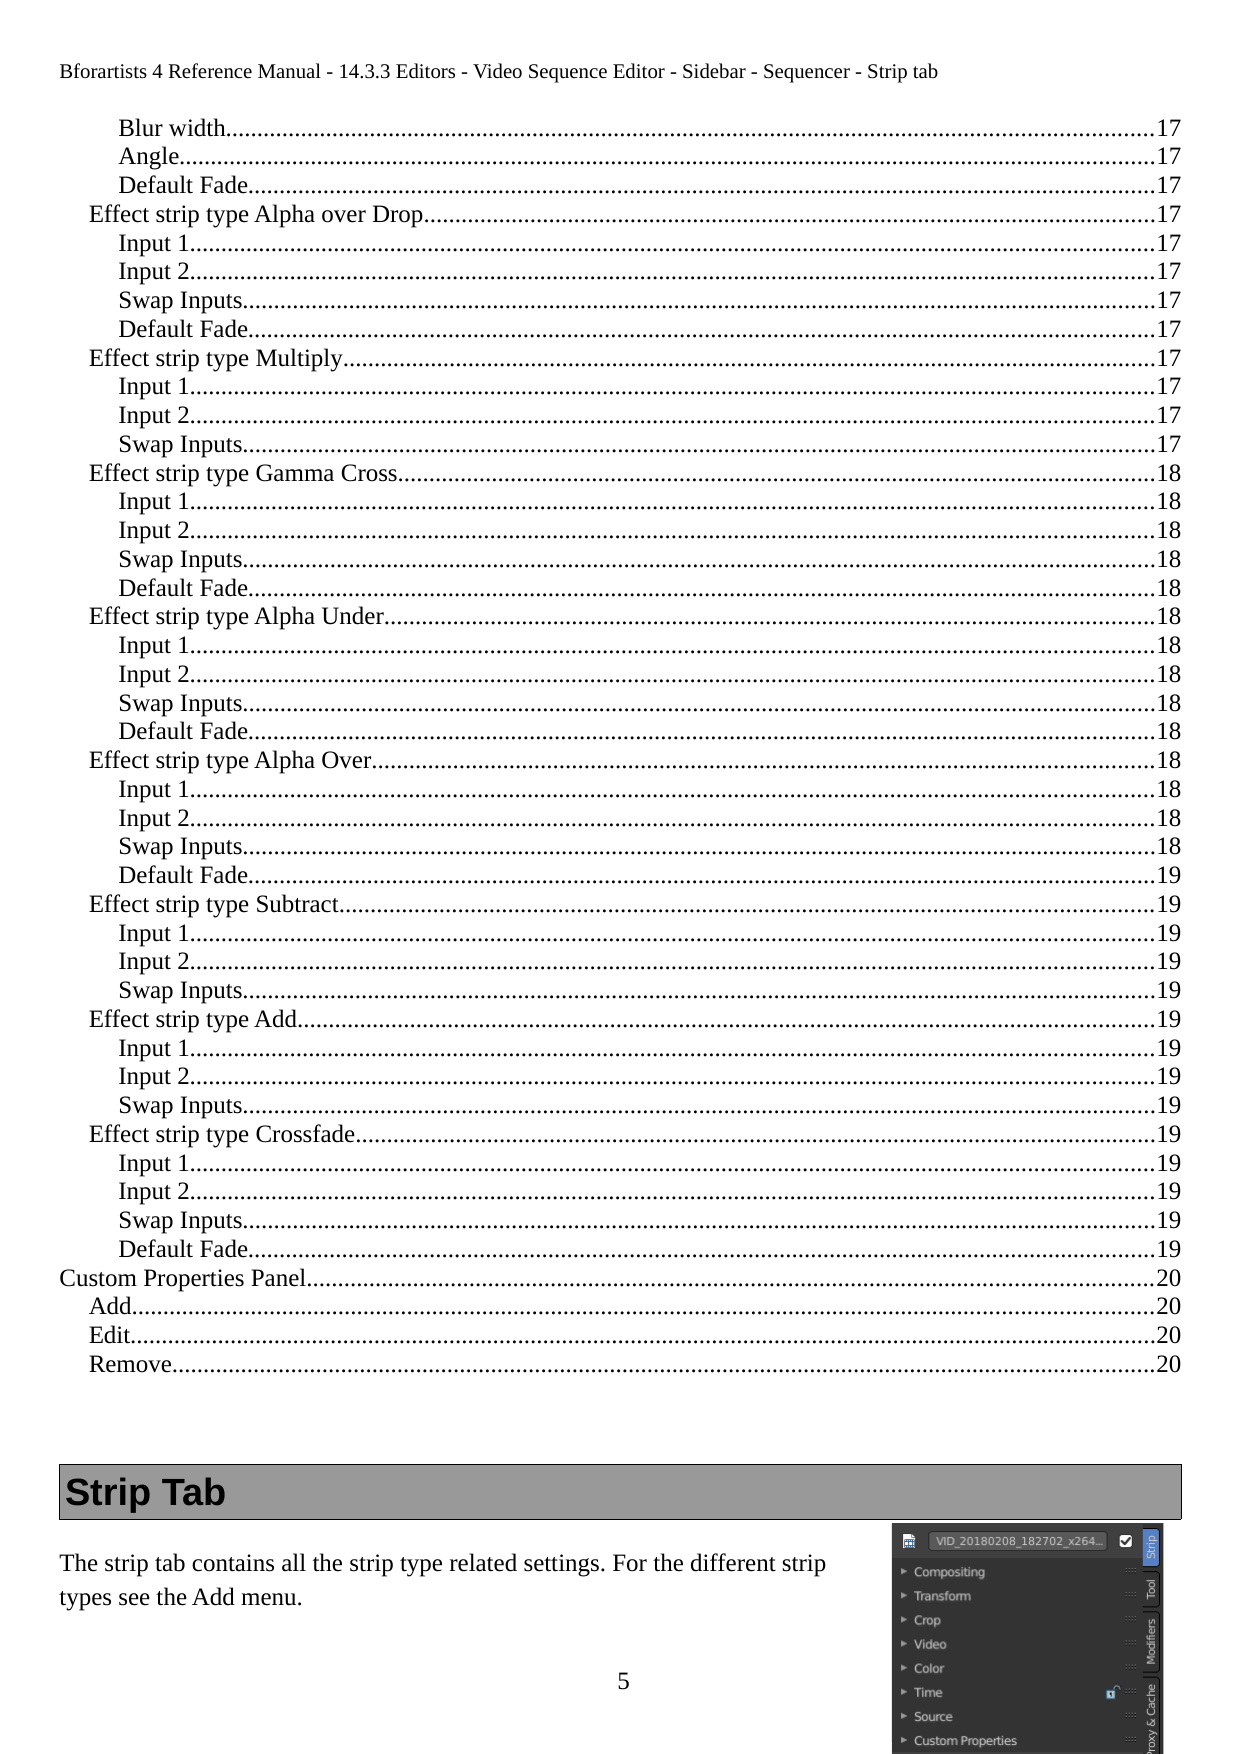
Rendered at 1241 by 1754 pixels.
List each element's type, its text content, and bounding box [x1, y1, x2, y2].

text Swap Inputs 19 [118, 975, 1181, 1004]
text Swap Inputs 17 [118, 285, 1181, 314]
text Input 1 17 [118, 371, 1181, 400]
text Effect strip type Multiply 17 [88, 343, 1181, 371]
text Effect strip type Subtract 19 [88, 889, 1181, 918]
text Effect strip type Crossfade 19 [88, 1119, 1181, 1148]
text Swap Inputs 18 [118, 688, 1181, 716]
picture [891, 1523, 1164, 1754]
text Input 2 19 [118, 946, 1181, 975]
text Angle 17 [118, 141, 1181, 170]
text Swap Inputs 17 [118, 429, 1181, 458]
text Swap Inputs 18 [118, 831, 1181, 860]
text Input 2 18 [118, 659, 1181, 688]
text Default Fade 17 [118, 314, 1181, 343]
text Swap Inputs 18 [118, 544, 1181, 573]
text Add 20 [88, 1291, 1181, 1320]
text Effect strip type Alpha Under 18 [88, 601, 1181, 630]
text Input 2 18 [118, 803, 1181, 831]
text Effect strip type Alpha over Drop 17 [88, 199, 1181, 228]
text Default Fade 17 [118, 170, 1181, 199]
text Input 1 18 [118, 630, 1181, 659]
table_header Strip Tab [60, 1465, 1181, 1519]
text Input 1 17 [118, 228, 1181, 256]
text Input 2 17 [118, 400, 1181, 429]
text Input 2 19 [118, 1176, 1181, 1205]
text Custom Properties Panel 20 [59, 1263, 1181, 1291]
text Input 2 19 [118, 1061, 1181, 1090]
text Default Fade 18 [118, 716, 1181, 745]
text Input 1 19 [118, 918, 1181, 946]
text Input 1 19 [118, 1033, 1181, 1061]
text Effect strip type Add 19 [88, 1004, 1181, 1033]
text Edit 20 [88, 1320, 1181, 1349]
text Input 2 17 [118, 256, 1181, 285]
text Swap Inputs 19 [118, 1205, 1181, 1234]
text Effect strip type Gamma Cross 18 [88, 458, 1181, 486]
text Blur width 17 [118, 113, 1181, 141]
text Input 1 19 [118, 1148, 1181, 1176]
text Default Fade 18 [118, 573, 1181, 601]
text Default Fade 19 [118, 1234, 1181, 1263]
text Swap Inputs 19 [118, 1090, 1181, 1119]
text Input 1 18 [118, 486, 1181, 515]
text Input 2 18 [118, 515, 1181, 544]
text Effect strip type Alpha Over 18 [88, 745, 1181, 774]
text Remove 20 [88, 1349, 1181, 1378]
text Input 1 18 [118, 774, 1181, 803]
text Default Fade 19 [118, 860, 1181, 889]
text The strip tab contains all the strip type related settings. For the different strip types see the Add menu. [59, 1548, 891, 1611]
